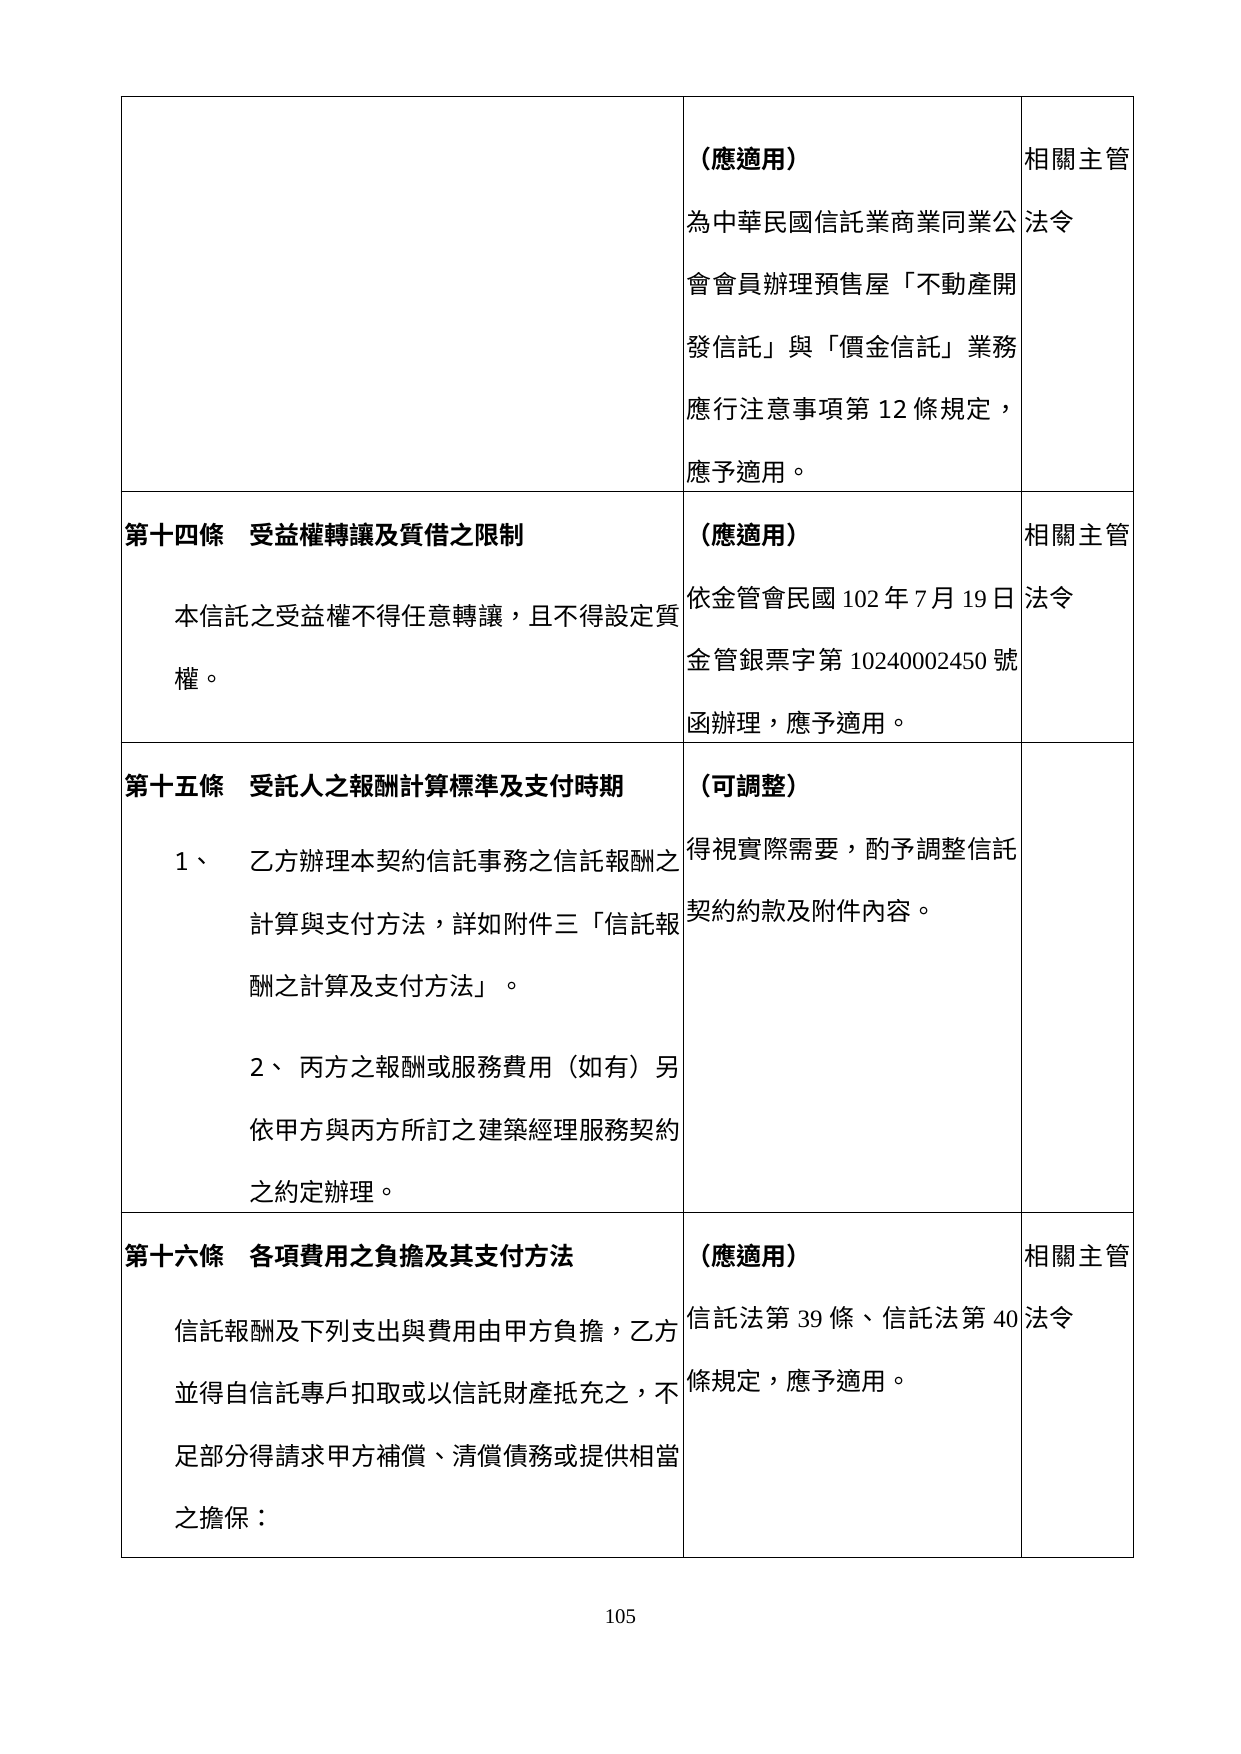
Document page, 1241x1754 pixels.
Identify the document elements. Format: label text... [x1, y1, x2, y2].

table_cell （應適用） 為中華民國信託業商業同業公會會員辦理預售屋「不動產開發信託」與「價金信託」業務應行注意事項第12條規定，應予適用。 [684, 97, 1021, 491]
table_cell 相關主管法令 [1022, 1213, 1133, 1557]
table_cell （應適用） 依金管會民國102年7月19日 金管銀票字第10240002450號函辦理，應予適用。 [684, 492, 1021, 742]
table_cell [1022, 743, 1133, 1212]
table_cell 第十五條 受託人之報酬計算標準及支付時期 乙方辦理本契約信託事務之信託報酬之計算與支付方法，詳如附件三「信託報酬之計算及支付方法」。 丙方之報酬或服務費用（如有）另依甲方與丙方所訂之建築經理服務契約之約定辦理。 [122, 743, 683, 1212]
table_cell 第十六條 各項費用之負擔及其支付方法 信託報酬及下列支出與費用由甲方負擔，乙方並得自信託專戶扣取或以信託財產抵充之，不足部分得請求甲方補償、清償債務或提供相當之擔保： [122, 1213, 683, 1557]
table_cell 相關主管法令 [1022, 492, 1133, 742]
table_cell （應適用） 信託法第39條、信託法第40條規定，應予適用。 [684, 1213, 1021, 1557]
table_cell [122, 97, 683, 491]
table_cell （可調整） 得視實際需要，酌予調整信託契約約款及附件內容。 [684, 743, 1021, 1212]
table_cell 相關主管法令 [1022, 97, 1133, 491]
table_cell 第十四條 受益權轉讓及質借之限制 本信託之受益權不得任意轉讓，且不得設定質權。 [122, 492, 683, 742]
